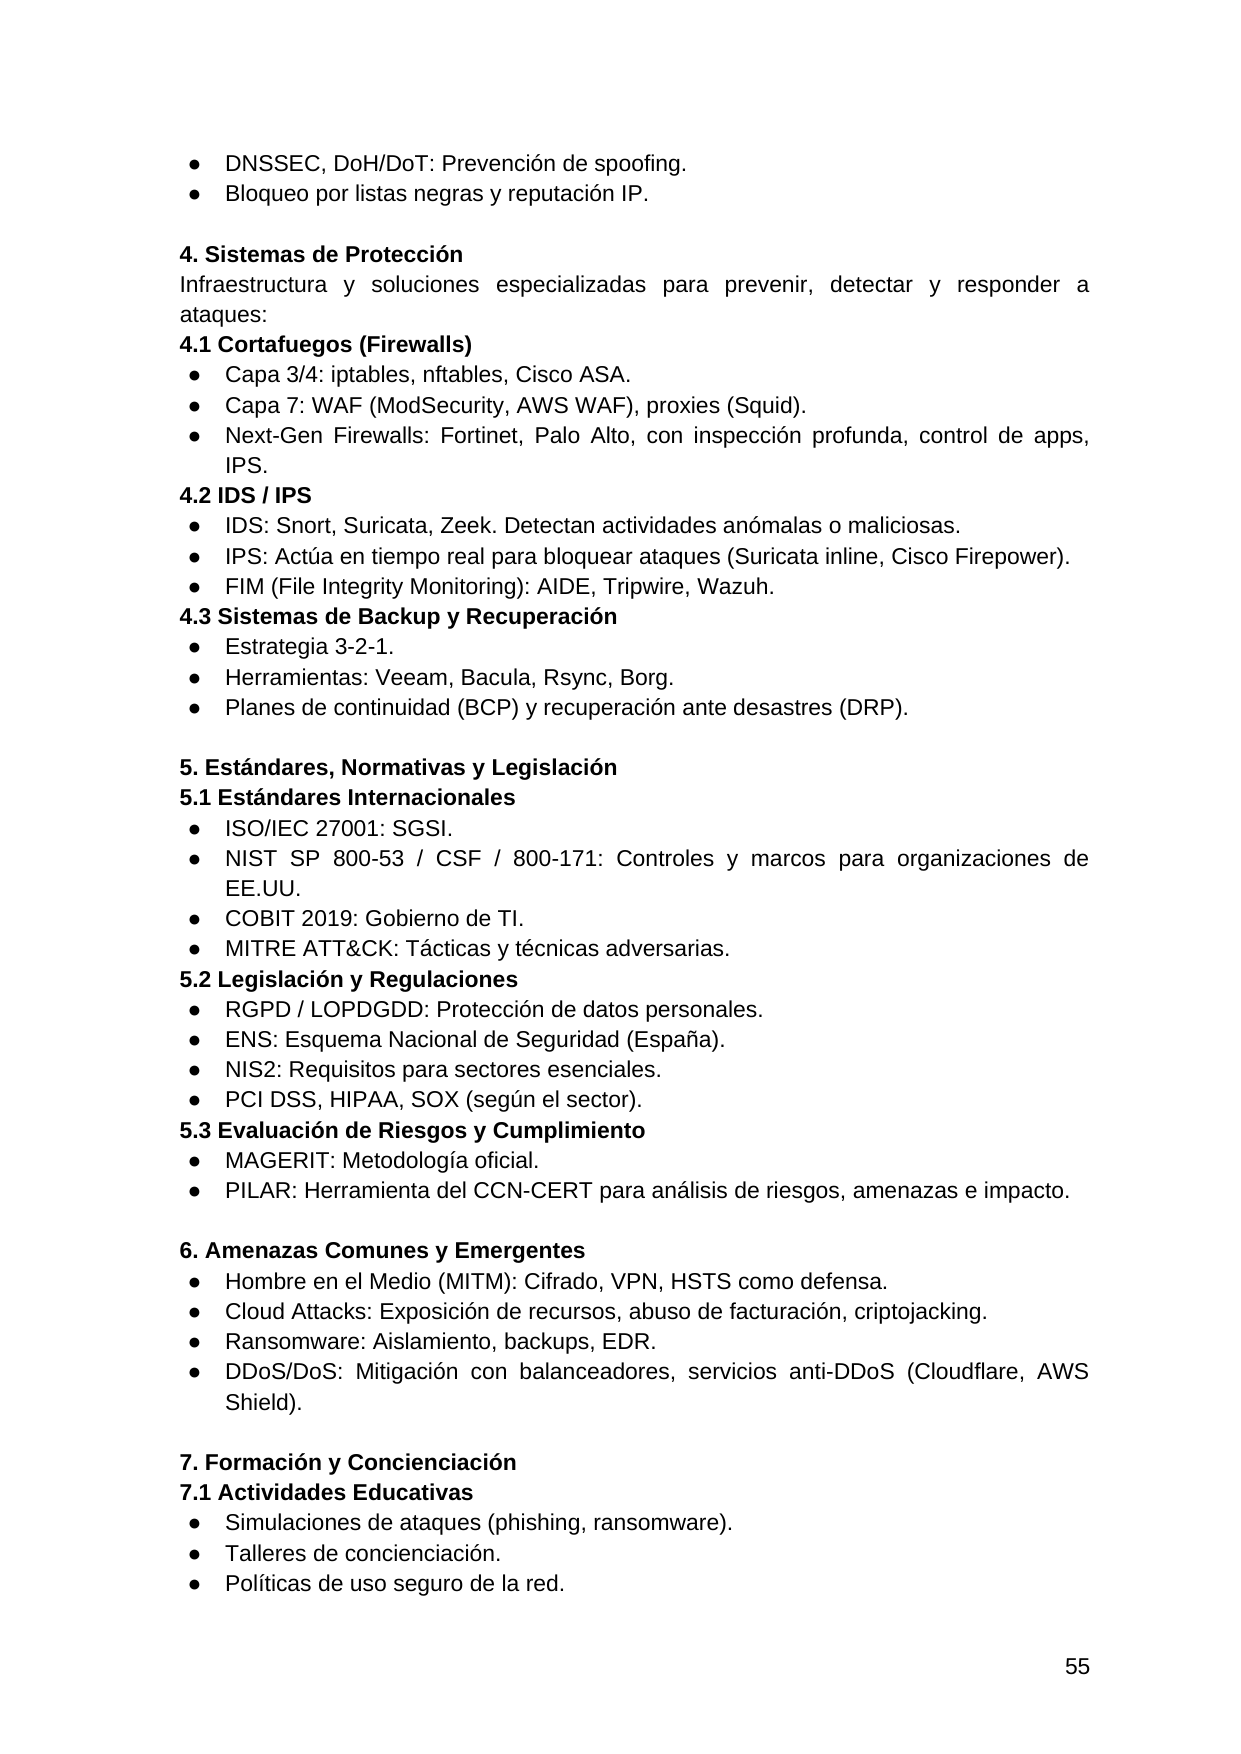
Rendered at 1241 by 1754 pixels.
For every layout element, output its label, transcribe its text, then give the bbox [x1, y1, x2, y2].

list DNSSEC, DoH/DoT: Prevención de spoofing. [187, 150, 1090, 176]
list Ransomware: Aislamiento, backups, EDR. [187, 1328, 1090, 1354]
list IDS: Snort, Suricata, Zeek. Detectan actividades anómalas o maliciosas. [187, 512, 1090, 539]
text 4.1 Cortafuegos (Firewalls) [179, 331, 1090, 358]
list NIST SP 800-53 / CSF / 800-171: Controles y marcos para organizaciones de EE.UU. [187, 845, 1090, 901]
text 5.3 Evaluación de Riesgos y Cumplimiento [179, 1117, 1090, 1143]
text 4. Sistemas de Protección [179, 241, 1090, 267]
list Hombre en el Medio (MITM): Cifrado, VPN, HSTS como defensa. [187, 1268, 1090, 1294]
list Herramientas: Veeam, Bacula, Rsync, Borg. [187, 663, 1090, 690]
text 7. Formación y Concienciación [179, 1449, 1090, 1475]
text 7.1 Actividades Educativas [179, 1479, 1090, 1506]
text 5.1 Estándares Internacionales [179, 784, 1090, 811]
list PCI DSS, HIPAA, SOX (según el sector). [187, 1086, 1090, 1113]
list ENS: Esquema Nacional de Seguridad (España). [187, 1026, 1090, 1052]
list Next-Gen Firewalls: Fortinet, Palo Alto, con inspección profunda, control de apps, IPS. [187, 422, 1090, 478]
list ISO/IEC 27001: SGSI. [187, 814, 1090, 841]
list Cloud Attacks: Exposición de recursos, abuso de facturación, criptojacking. [187, 1298, 1090, 1324]
list Estrategia 3-2-1. [187, 633, 1090, 660]
list NIS2: Requisitos para sectores esenciales. [187, 1056, 1090, 1083]
text 5. Estándares, Normativas y Legislación [179, 754, 1090, 781]
list Políticas de uso seguro de la red. [187, 1570, 1090, 1596]
text 6. Amenazas Comunes y Emergentes [179, 1237, 1090, 1264]
text 5.2 Legislación y Regulaciones [179, 966, 1090, 992]
list Talleres de concienciación. [187, 1539, 1090, 1566]
list IPS: Actúa en tiempo real para bloquear ataques (Suricata inline, Cisco Firepower). [187, 543, 1090, 569]
list FIM (File Integrity Monitoring): AIDE, Tripwire, Wazuh. [187, 573, 1090, 599]
list Simulaciones de ataques (phishing, ransomware). [187, 1509, 1090, 1536]
list Capa 7: WAF (ModSecurity, AWS WAF), proxies (Squid). [187, 392, 1090, 418]
list Planes de continuidad (BCP) y recuperación ante desastres (DRP). [187, 694, 1090, 720]
text 4.3 Sistemas de Backup y Recuperación [179, 603, 1090, 629]
list Capa 3/4: iptables, nftables, Cisco ASA. [187, 361, 1090, 388]
text Infraestructura y soluciones especializadas para prevenir, detectar y responder a ataques: [179, 271, 1090, 327]
list MITRE ATT&CK: Tácticas y técnicas adversarias. [187, 935, 1090, 962]
list MAGERIT: Metodología oficial. [187, 1147, 1090, 1173]
text 4.2 IDS / IPS [179, 482, 1090, 509]
list COBIT 2019: Gobierno de TI. [187, 905, 1090, 932]
list DDoS/DoS: Mitigación con balanceadores, servicios anti-DDoS (Cloudflare, AWS Shield). [187, 1358, 1090, 1415]
list PILAR: Herramienta del CCN-CERT para análisis de riesgos, amenazas e impacto. [187, 1177, 1090, 1203]
list RGPD / LOPDGDD: Protección de datos personales. [187, 996, 1090, 1022]
list Bloqueo por listas negras y reputación IP. [187, 180, 1090, 207]
